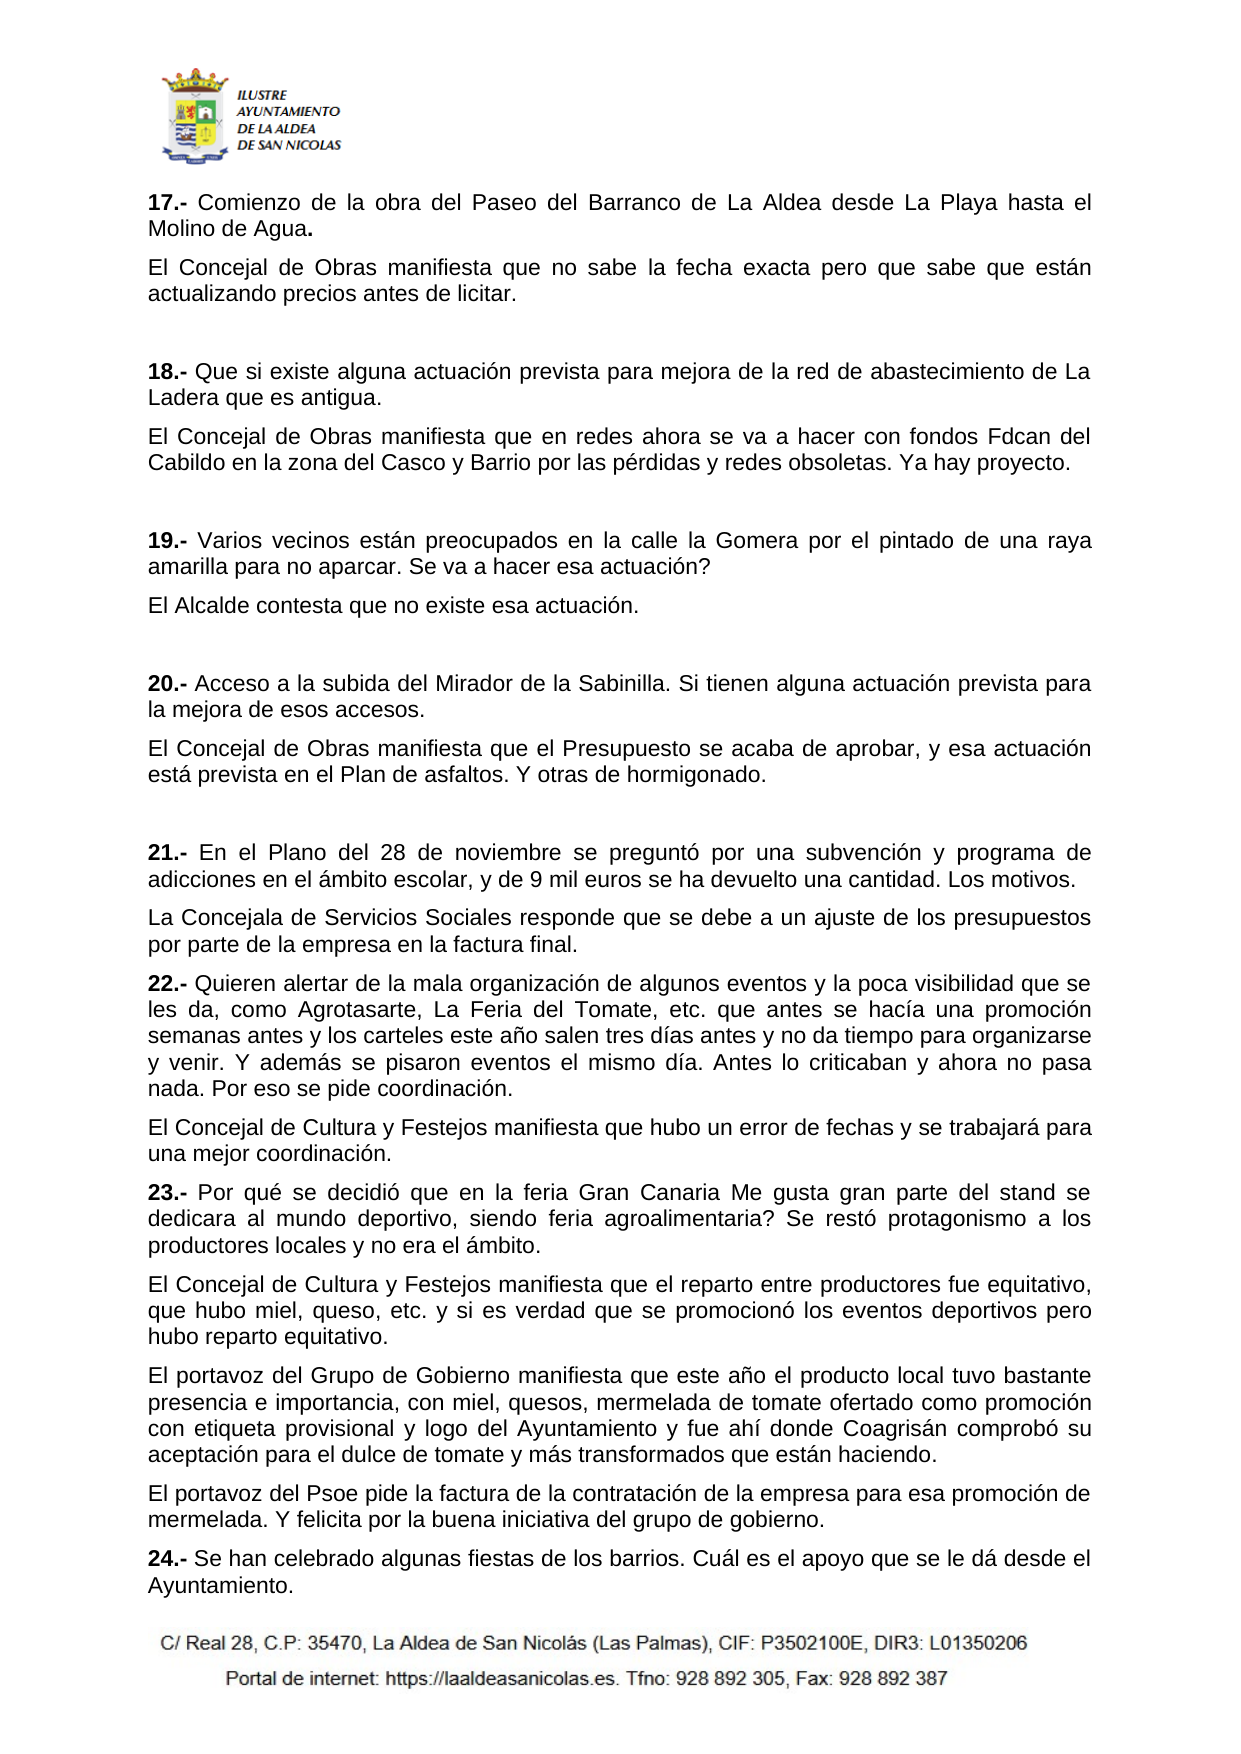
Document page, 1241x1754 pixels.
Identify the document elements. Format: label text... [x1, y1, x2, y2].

text 18.- Que si existe alguna actuación prevista para mejora de la red de abastecimiento de La Ladera que es antigua. [148, 358, 1093, 410]
text El Concejal de Obras manifiesta que no sabe la fecha exacta pero que sabe que están actualizando precios antes de licitar. [148, 254, 1093, 306]
text El Alcalde contesta que no existe esa actuación. [148, 592, 1093, 618]
picture [149, 1627, 1034, 1694]
picture [148, 60, 357, 172]
text 22.- Quieren alertar de la mala organización de algunos eventos y la poca visibilidad que se les da, como Agrotasarte, La Feria del Tomate, etc. que antes se hacía una promoción semanas antes y los carteles este año salen tres días antes y no da tiempo para organizarse y venir. Y además se pisaron eventos el mismo día. Antes lo criticaban y ahora no pasa nada. Por eso se pide coordinación. [148, 969, 1093, 1101]
text El portavoz del Psoe pide la factura de la contratación de la empresa para esa promoción de mermelada. Y felicita por la buena iniciativa del grupo de gobierno. [148, 1480, 1093, 1533]
text El Concejal de Obras manifiesta que en redes ahora se va a hacer con fondos Fdcan del Cabildo en la zona del Casco y Barrio por las pérdidas y redes obsoletas. Ya hay proyecto. [148, 423, 1093, 476]
text 24.- Se han celebrado algunas fiestas de los barrios. Cuál es el apoyo que se le dá desde el Ayuntamiento. [148, 1545, 1093, 1598]
text La Concejala de Servicios Sociales responde que se debe a un ajuste de los presupuestos por parte de la empresa en la factura final. [148, 904, 1093, 957]
text 19.- Varios vecinos están preocupados en la calle la Gomera por el pintado de una raya amarilla para no aparcar. Se va a hacer esa actuación? [148, 527, 1093, 580]
text 23.- Por qué se decidió que en la feria Gran Canaria Me gusta gran parte del stand se dedicara al mundo deportivo, siendo feria agroalimentaria? Se restó protagonismo a los productores locales y no era el ámbito. [148, 1179, 1093, 1258]
text El Concejal de Cultura y Festejos manifiesta que el reparto entre productores fue equitativo, que hubo miel, queso, etc. y si es verdad que se promocionó los eventos deportivos pero hubo reparto equitativo. [148, 1271, 1093, 1350]
text 17.- Comienzo de la obra del Paseo del Barranco de La Aldea desde La Playa hasta el Molino de Agua. [148, 188, 1093, 241]
text 20.- Acceso a la subida del Mirador de la Sabinilla. Si tienen alguna actuación prevista para la mejora de esos accesos. [148, 670, 1093, 723]
text 21.- En el Plano del 28 de noviembre se preguntó por una subvención y programa de adicciones en el ámbito escolar, y de 9 mil euros se ha devuelto una cantidad. Los motivos. [148, 839, 1093, 892]
text El Concejal de Obras manifiesta que el Presupuesto se acaba de aprobar, y esa actuación está prevista en el Plan de asfaltos. Y otras de hormigonado. [148, 735, 1093, 788]
text El Concejal de Cultura y Festejos manifiesta que hubo un error de fechas y se trabajará para una mejor coordinación. [148, 1114, 1093, 1167]
text El portavoz del Grupo de Gobierno manifiesta que este año el producto local tuvo bastante presencia e importancia, con miel, quesos, mermelada de tomate ofertado como promoción con etiqueta provisional y logo del Ayuntamiento y fue ahí donde Coagrisán comprobó su aceptación para el dulce de tomate y más transformados que están haciendo. [148, 1362, 1093, 1468]
